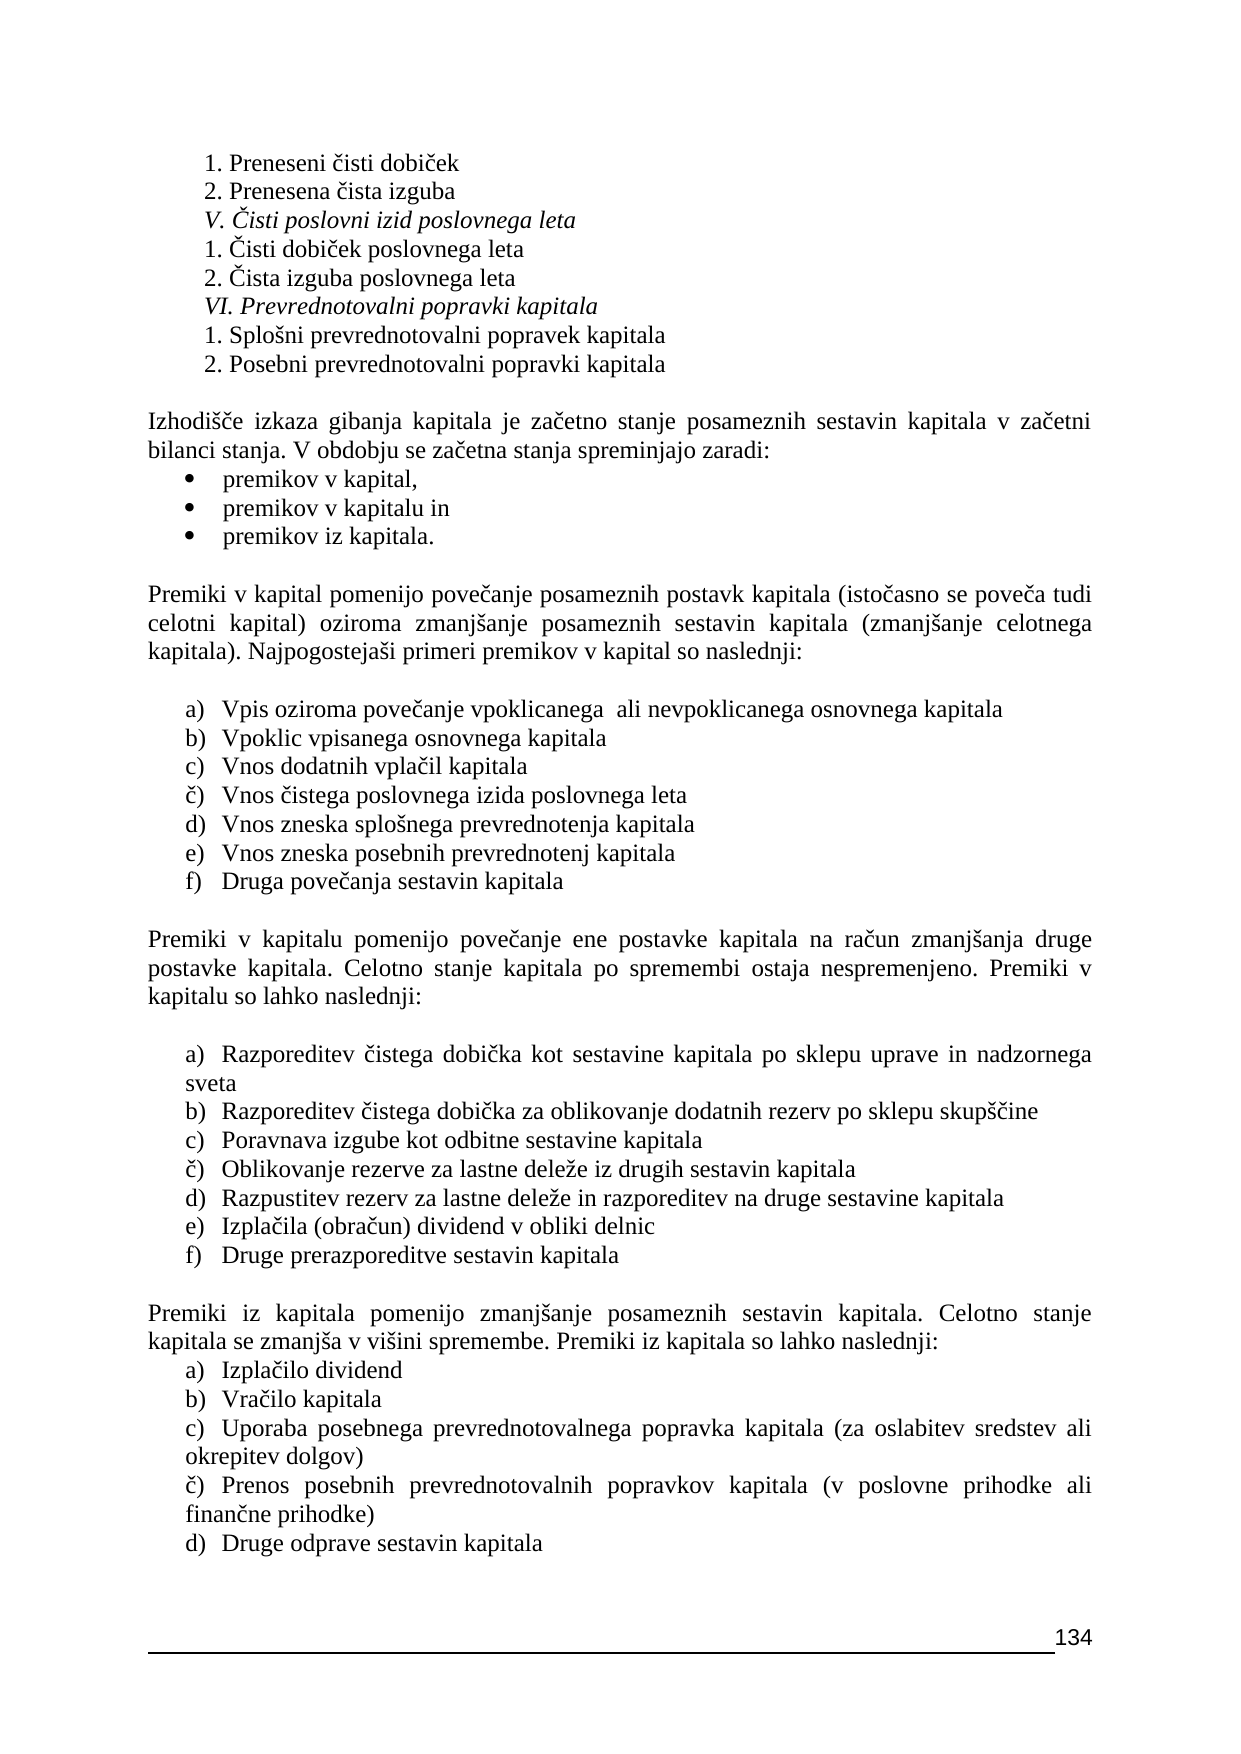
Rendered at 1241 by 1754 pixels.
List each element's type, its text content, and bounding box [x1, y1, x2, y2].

text Premiki v kapital pomenijo povečanje posameznih postavk kapitala (istočasno se poveča tudi celotni kapital) oziroma zmanjšanje posameznih sestavin kapitala (zmanjšanje celotnega kapitala). Najpogostejaši primeri premikov v kapital so naslednji: [148, 579, 1093, 665]
text b) Vpoklic vpisanega osnovnega kapitala [185, 723, 1093, 751]
text c) Poravnava izgube kot odbitne sestavine kapitala [185, 1125, 1093, 1154]
text f) Druga povečanja sestavin kapitala [185, 866, 1093, 895]
text b) Razporeditev čistega dobička za oblikovanje dodatnih rezerv po sklepu skupščine [185, 1096, 1093, 1125]
text b) Vračilo kapitala [185, 1384, 1093, 1413]
text 2. Posebni prevrednotovalni popravki kapitala [204, 349, 1093, 378]
text d) Druge odprave sestavin kapitala [185, 1528, 1093, 1556]
list premikov iz kapitala. [185, 521, 1093, 550]
text VI. Prevrednotovalni popravki kapitala [204, 291, 1093, 320]
text a) Vpis oziroma povečanje vpoklicanega ali nevpoklicanega osnovnega kapitala [185, 694, 1093, 723]
text č) Prenos posebnih prevrednotovalnih popravkov kapitala (v poslovne prihodke ali finančne prihodke) [185, 1470, 1093, 1528]
text Premiki v kapitalu pomenijo povečanje ene postavke kapitala na račun zmanjšanja druge postavke kapitala. Celotno stanje kapitala po spremembi ostaja nespremenjeno. Premiki v kapitalu so lahko naslednji: [148, 924, 1093, 1010]
text c) Uporaba posebnega prevrednotovalnega popravka kapitala (za oslabitev sredstev ali okrepitev dolgov) [185, 1413, 1093, 1470]
text 2. Prenesena čista izguba [204, 176, 1093, 205]
text 1. Čisti dobiček poslovnega leta [204, 234, 1093, 263]
text Izhodišče izkaza gibanja kapitala je začetno stanje posameznih sestavin kapitala v začetni bilanci stanja. V obdobju se začetna stanja spreminjajo zaradi: [148, 406, 1093, 464]
text d) Razpustitev rezerv za lastne deleže in razporeditev na druge sestavine kapitala [185, 1183, 1093, 1211]
text c) Vnos dodatnih vplačil kapitala [185, 751, 1093, 780]
text 1. Preneseni čisti dobiček [204, 148, 1093, 176]
text e) Vnos zneska posebnih prevrednotenj kapitala [185, 838, 1093, 866]
text č) Vnos čistega poslovnega izida poslovnega leta [185, 780, 1093, 809]
text a) Izplačilo dividend [185, 1355, 1093, 1384]
text 2. Čista izguba poslovnega leta [204, 263, 1093, 291]
list premikov v kapital, [185, 464, 1093, 493]
list premikov v kapitalu in [185, 493, 1093, 521]
text č) Oblikovanje rezerve za lastne deleže iz drugih sestavin kapitala [185, 1154, 1093, 1183]
text f) Druge prerazporeditve sestavin kapitala [185, 1240, 1093, 1269]
text V. Čisti poslovni izid poslovnega leta [204, 205, 1093, 234]
text 1. Splošni prevrednotovalni popravek kapitala [204, 320, 1093, 349]
text a) Razporeditev čistega dobička kot sestavine kapitala po sklepu uprave in nadzornega sveta [185, 1039, 1093, 1096]
text e) Izplačila (obračun) dividend v obliki delnic [185, 1211, 1093, 1240]
text d) Vnos zneska splošnega prevrednotenja kapitala [185, 809, 1093, 838]
text Premiki iz kapitala pomenijo zmanjšanje posameznih sestavin kapitala. Celotno stanje kapitala se zmanjša v višini spremembe. Premiki iz kapitala so lahko naslednji: [148, 1298, 1093, 1355]
